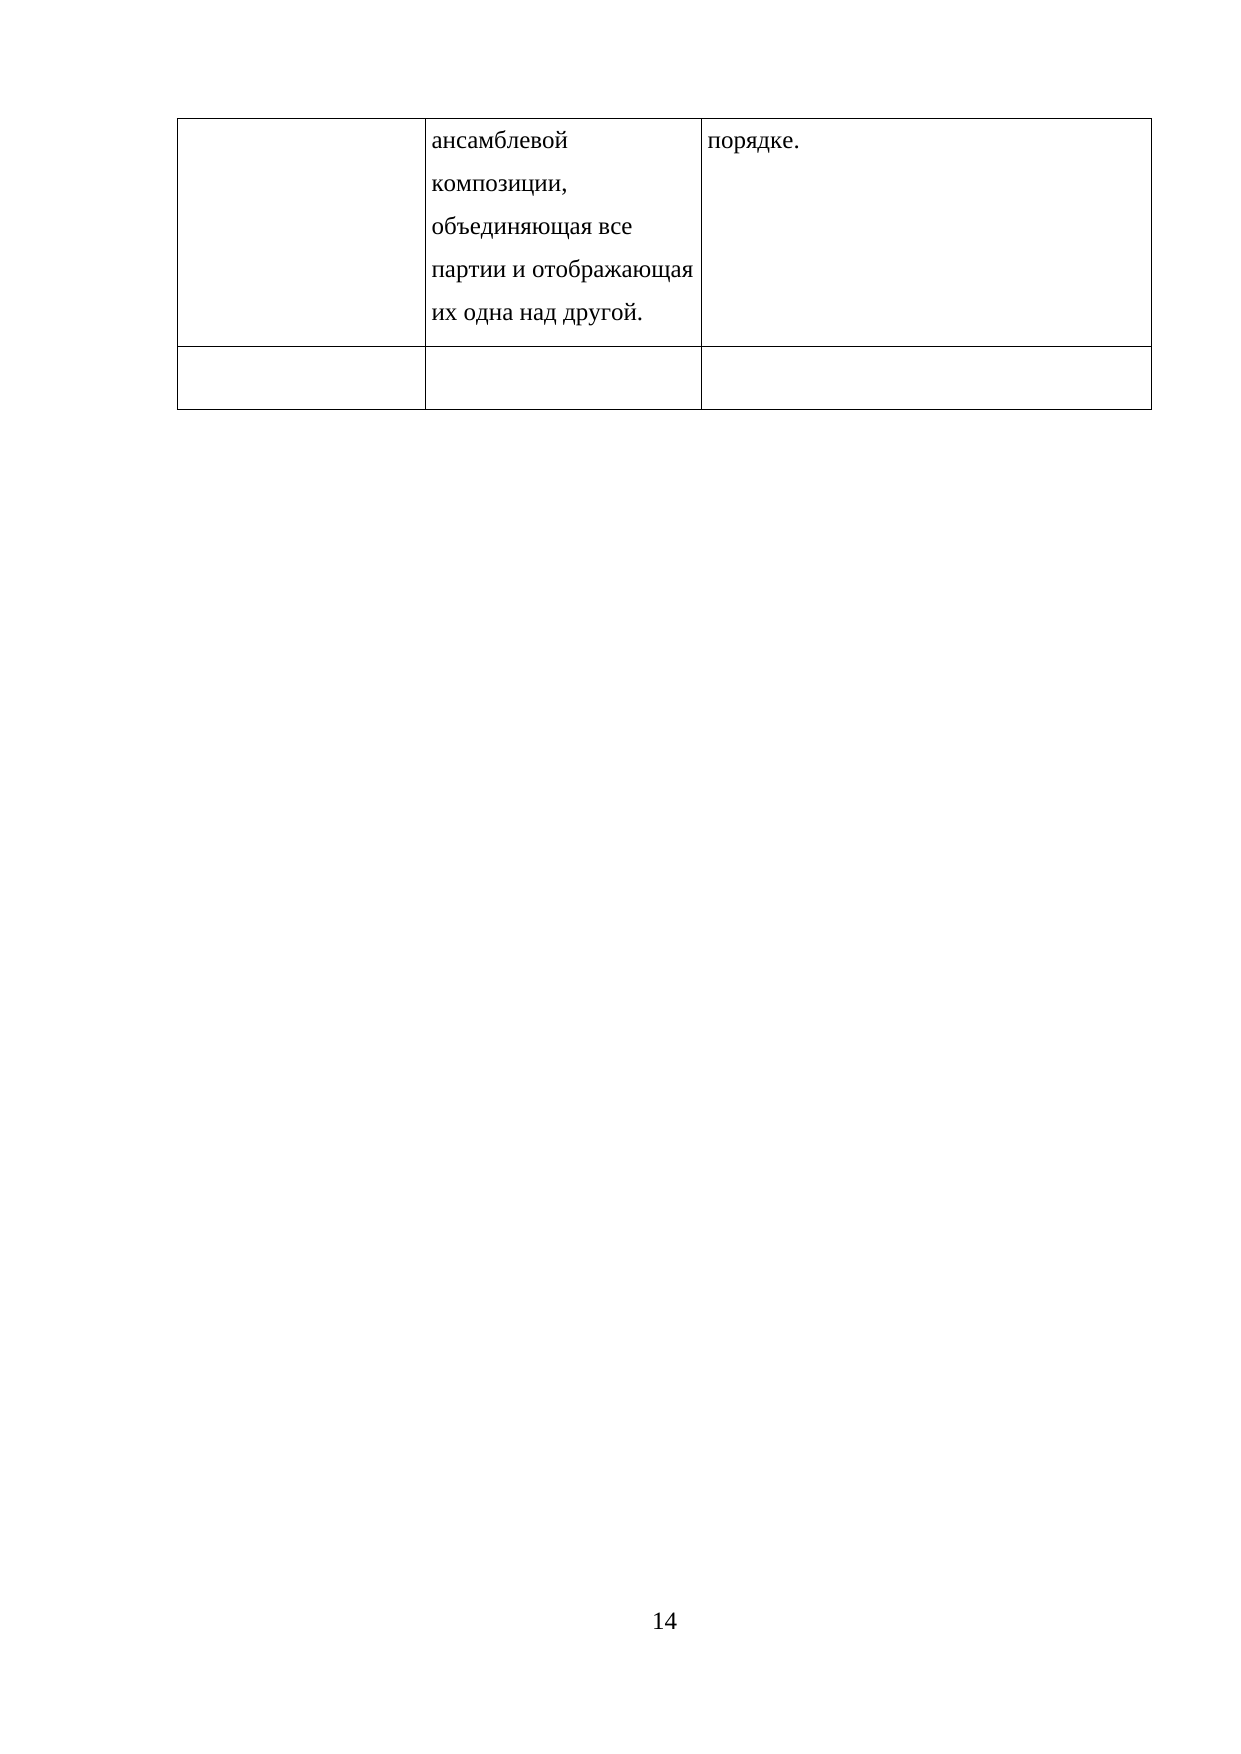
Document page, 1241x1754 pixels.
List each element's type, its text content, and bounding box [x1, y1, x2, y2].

table_cell [178, 347, 425, 409]
table_cell [702, 347, 1151, 409]
table_cell ансамблевой композиции, объединяющая все партии и отображающая их одна над другой. [426, 119, 701, 346]
table_cell [426, 347, 701, 409]
table_cell порядке. [702, 119, 1151, 346]
table_cell [178, 119, 425, 346]
